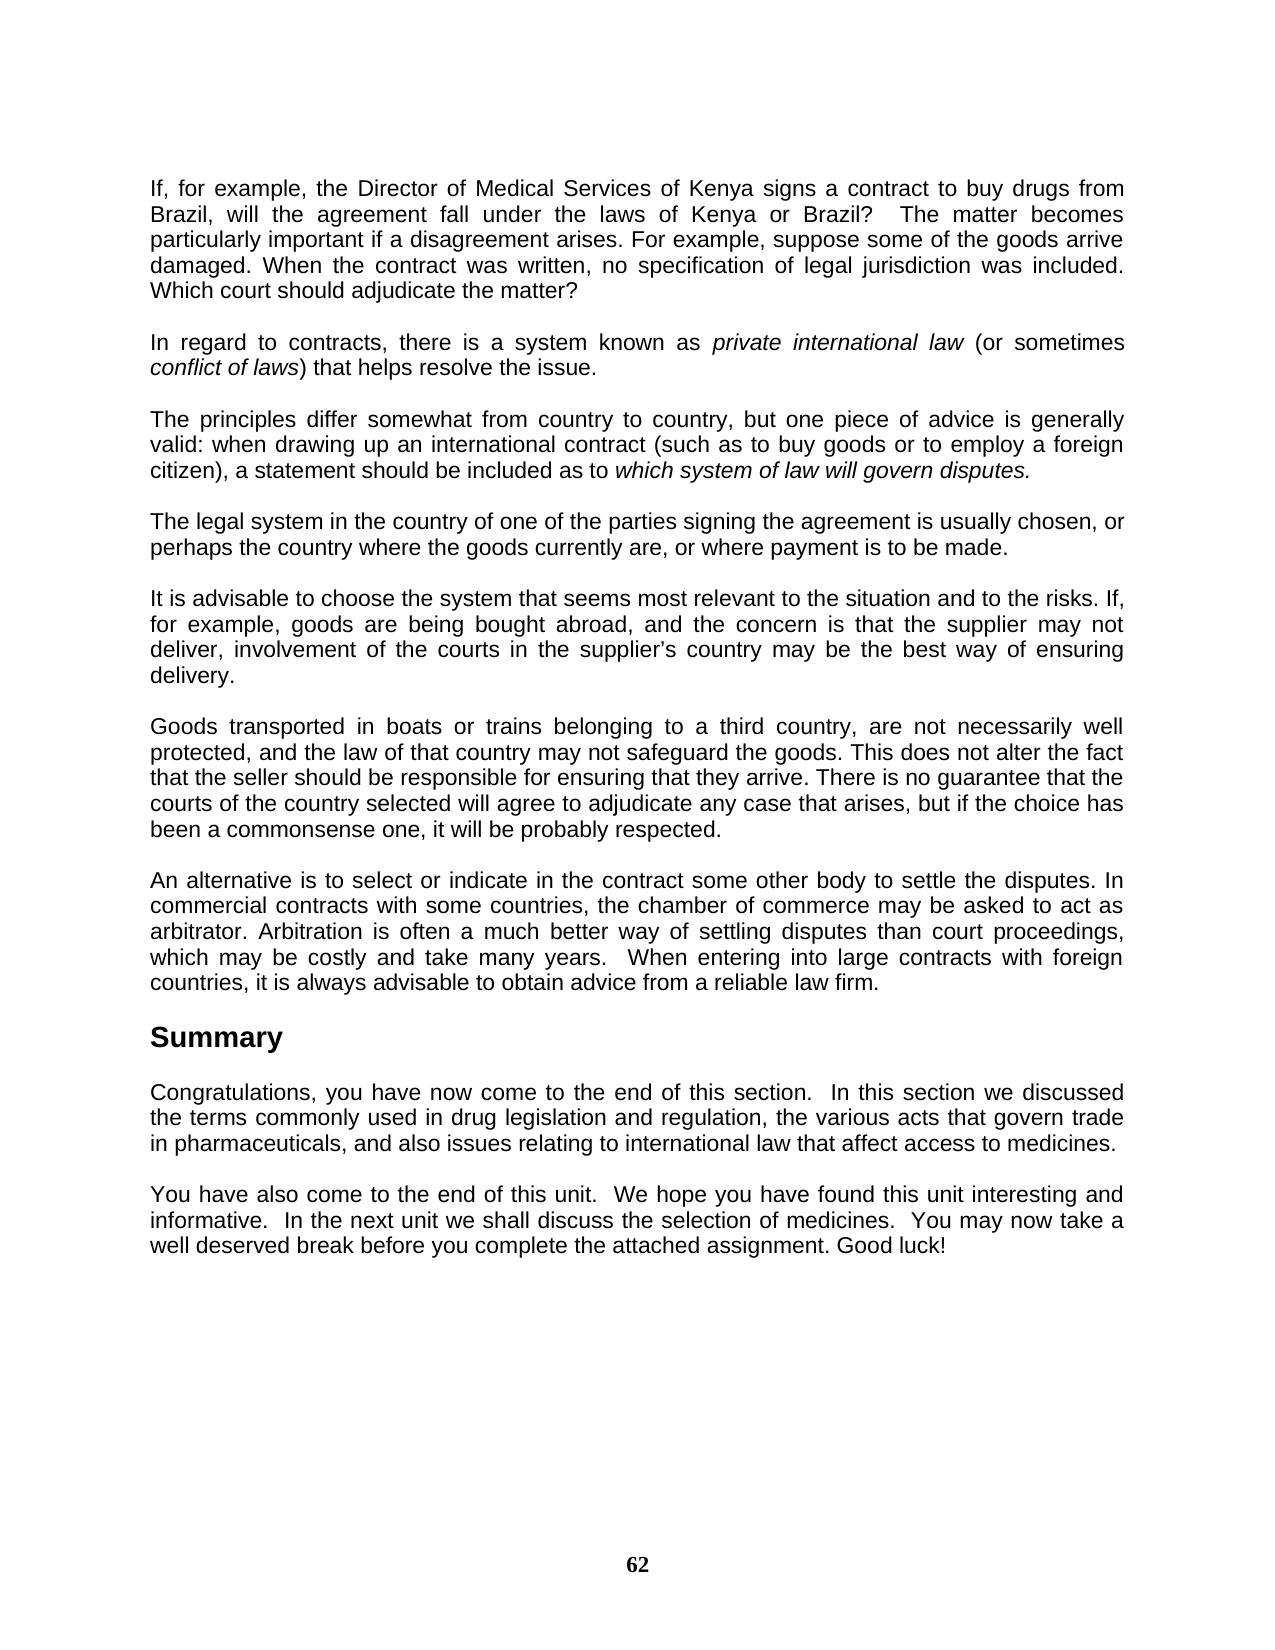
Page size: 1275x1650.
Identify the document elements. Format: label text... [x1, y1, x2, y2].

text It is advisable to choose the system that seems most relevant to the situation and to the risks. If, for example, goods are being bought abroad, and the concern is that the supplier may not deliver, involvement of the courts in the supplier’s country may be the best way of ensuring delivery. [150, 586, 1125, 688]
text An alternative is to select or indicate in the contract some other body to settle the disputes. In commercial contracts with some countries, the chamber of commerce may be asked to act as arbitrator. Arbitration is often a much better way of settling disputes than court proceedings, which may be costly and take many years. When entering into large contracts with foreign countries, it is always advisable to obtain advice from a reliable law firm. [150, 867, 1125, 996]
text You have also come to the end of this unit. We hope you have found this unit interesting and informative. In the next unit we shall discuss the selection of medicines. You may now take a well deserved break before you complete the attached assignment. Good luck! [150, 1182, 1125, 1259]
text The principles differ somewhat from country to country, but one piece of advice is generally valid: when drawing up an international contract (such as to buy goods or to employ a foreign citizen), a statement should be included as to which system of law will govern disputes. [150, 406, 1125, 483]
text Congratulations, you have now come to the end of this section. In this section we discussed the terms commonly used in drug legislation and regulation, the various acts that govern trade in pharmaceuticals, and also issues relating to international law that affect access to medicines. [150, 1079, 1125, 1156]
text Goods transported in boats or trains belonging to a third country, are not necessarily well protected, and the law of that country may not safeguard the goods. This does not alter the fact that the seller should be responsible for ensuring that they arrive. There is no guarantee that the courts of the country selected will agree to adjudicate any case that arises, but if the choice has been a commonsense one, it will be probably respected. [150, 714, 1125, 842]
text If, for example, the Director of Medical Services of Kenya signs a contract to buy drugs from Brazil, will the agreement fall under the laws of Kenya or Brazil? The matter becomes particularly important if a disagreement arises. For example, suppose some of the goods arrive damaged. When the contract was written, no specification of legal jurisdiction was included. Which court should adjudicate the matter? [150, 176, 1125, 304]
text The legal system in the country of one of the parties signing the agreement is usually chosen, or perhaps the country where the goods currently are, or where payment is to be made. [150, 509, 1125, 560]
subtitle Summary [150, 1021, 1125, 1054]
text In regard to contracts, there is a system known as private international law (or sometimes conflict of laws) that helps resolve the issue. [150, 329, 1125, 381]
